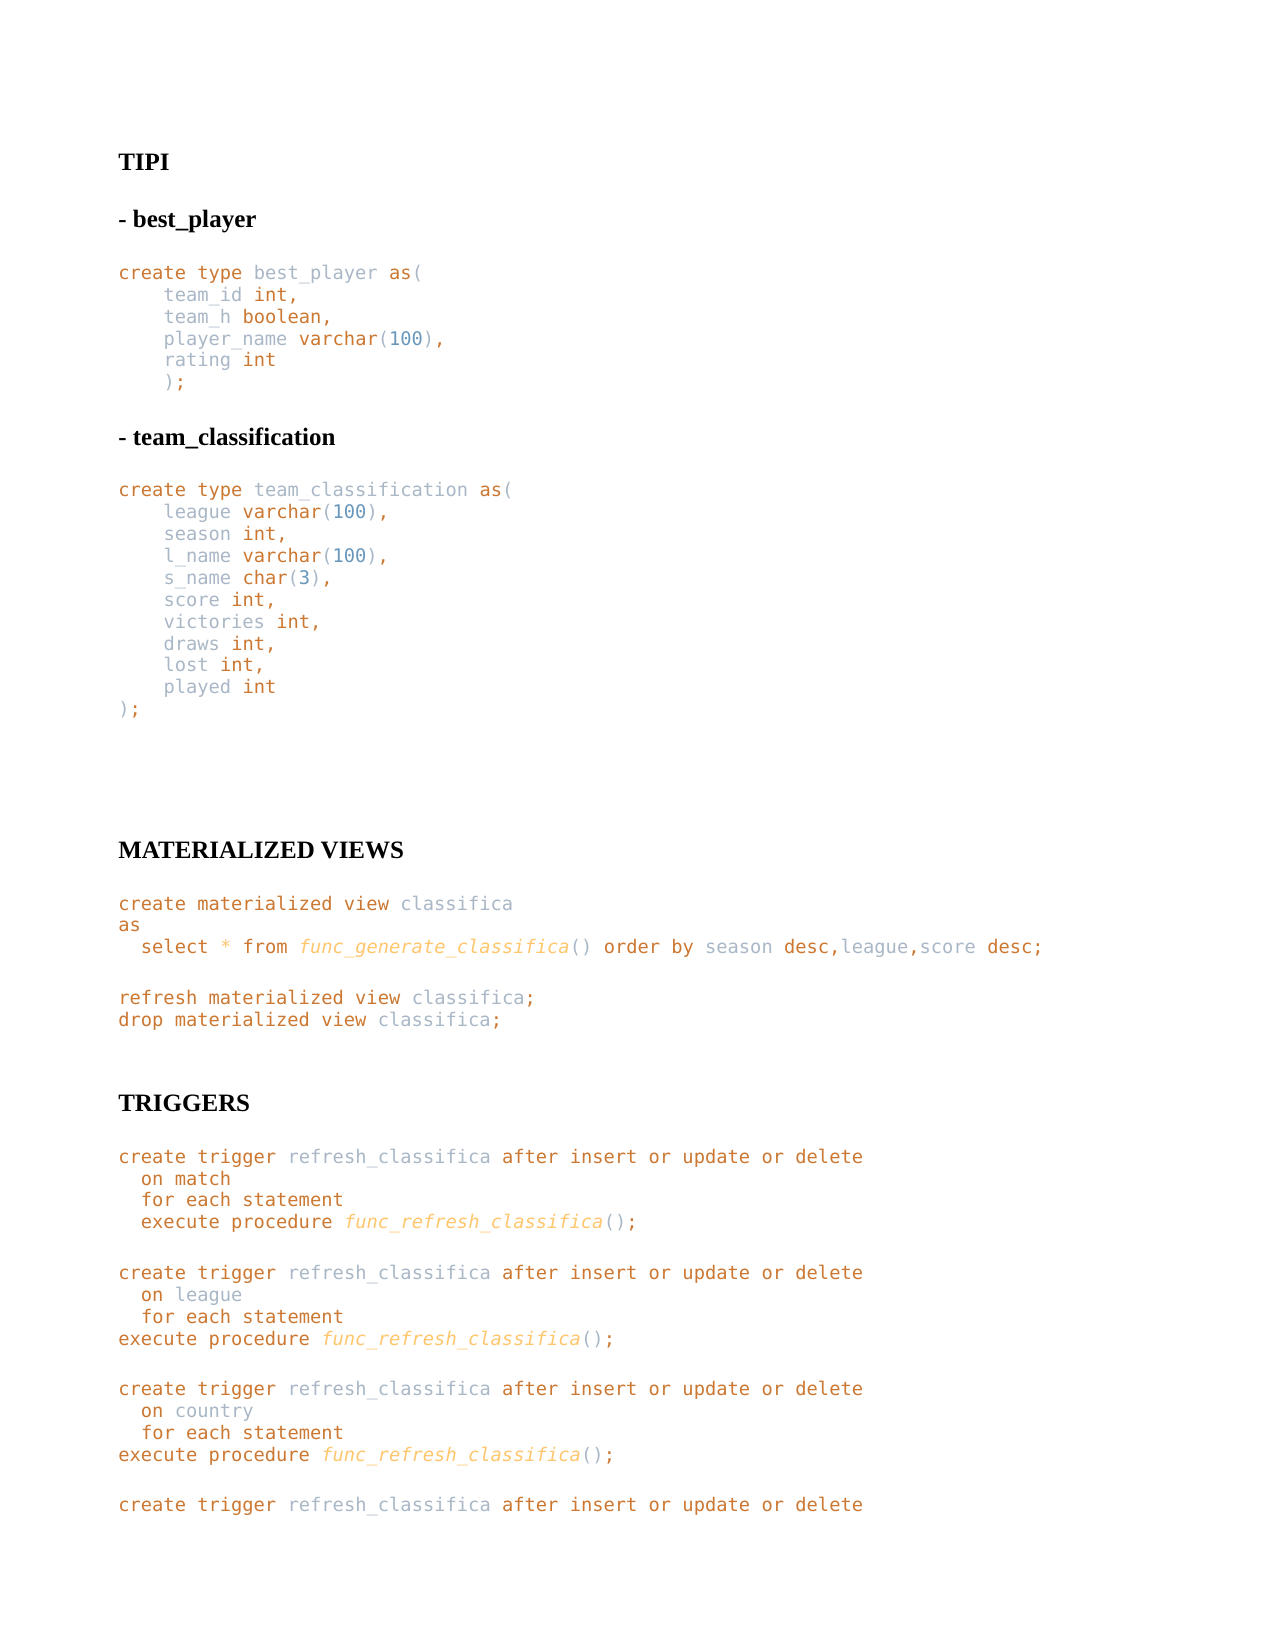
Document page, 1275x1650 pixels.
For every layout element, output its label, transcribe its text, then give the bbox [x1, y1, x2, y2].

text - best_player [118, 204, 1157, 233]
text - team_classification [118, 422, 1157, 451]
text create type best_player as( team_id int, team_h boolean, player_name varchar(100), rating int ); [118, 262, 1157, 393]
text TRIGGERS [118, 1088, 1157, 1117]
text create type team_classification as( league varchar(100), season int, l_name varchar(100), s_name char(3), score int, victories int, draws int, lost int, played int ); [118, 479, 1157, 720]
text create materialized view classifica as select * from func_generate_classifica() order by season desc,league,score desc; refresh materialized view classifica; drop materialized view classifica; [118, 892, 1157, 1031]
text MATERIALIZED VIEWS [118, 835, 1157, 864]
text TIPI [118, 147, 1157, 176]
text create trigger refresh_classifica after insert or update or delete on match for each statement execute procedure func_refresh_classifica(); create trigger refresh_classifica after insert or update or delete on league for each statement execute procedure func_refresh_classifica(); create trigger refresh_classifica after insert or update or delete on country for each statement execute procedure func_refresh_classifica(); create trigger refresh_classifica after insert or update or delete [118, 1146, 1157, 1516]
